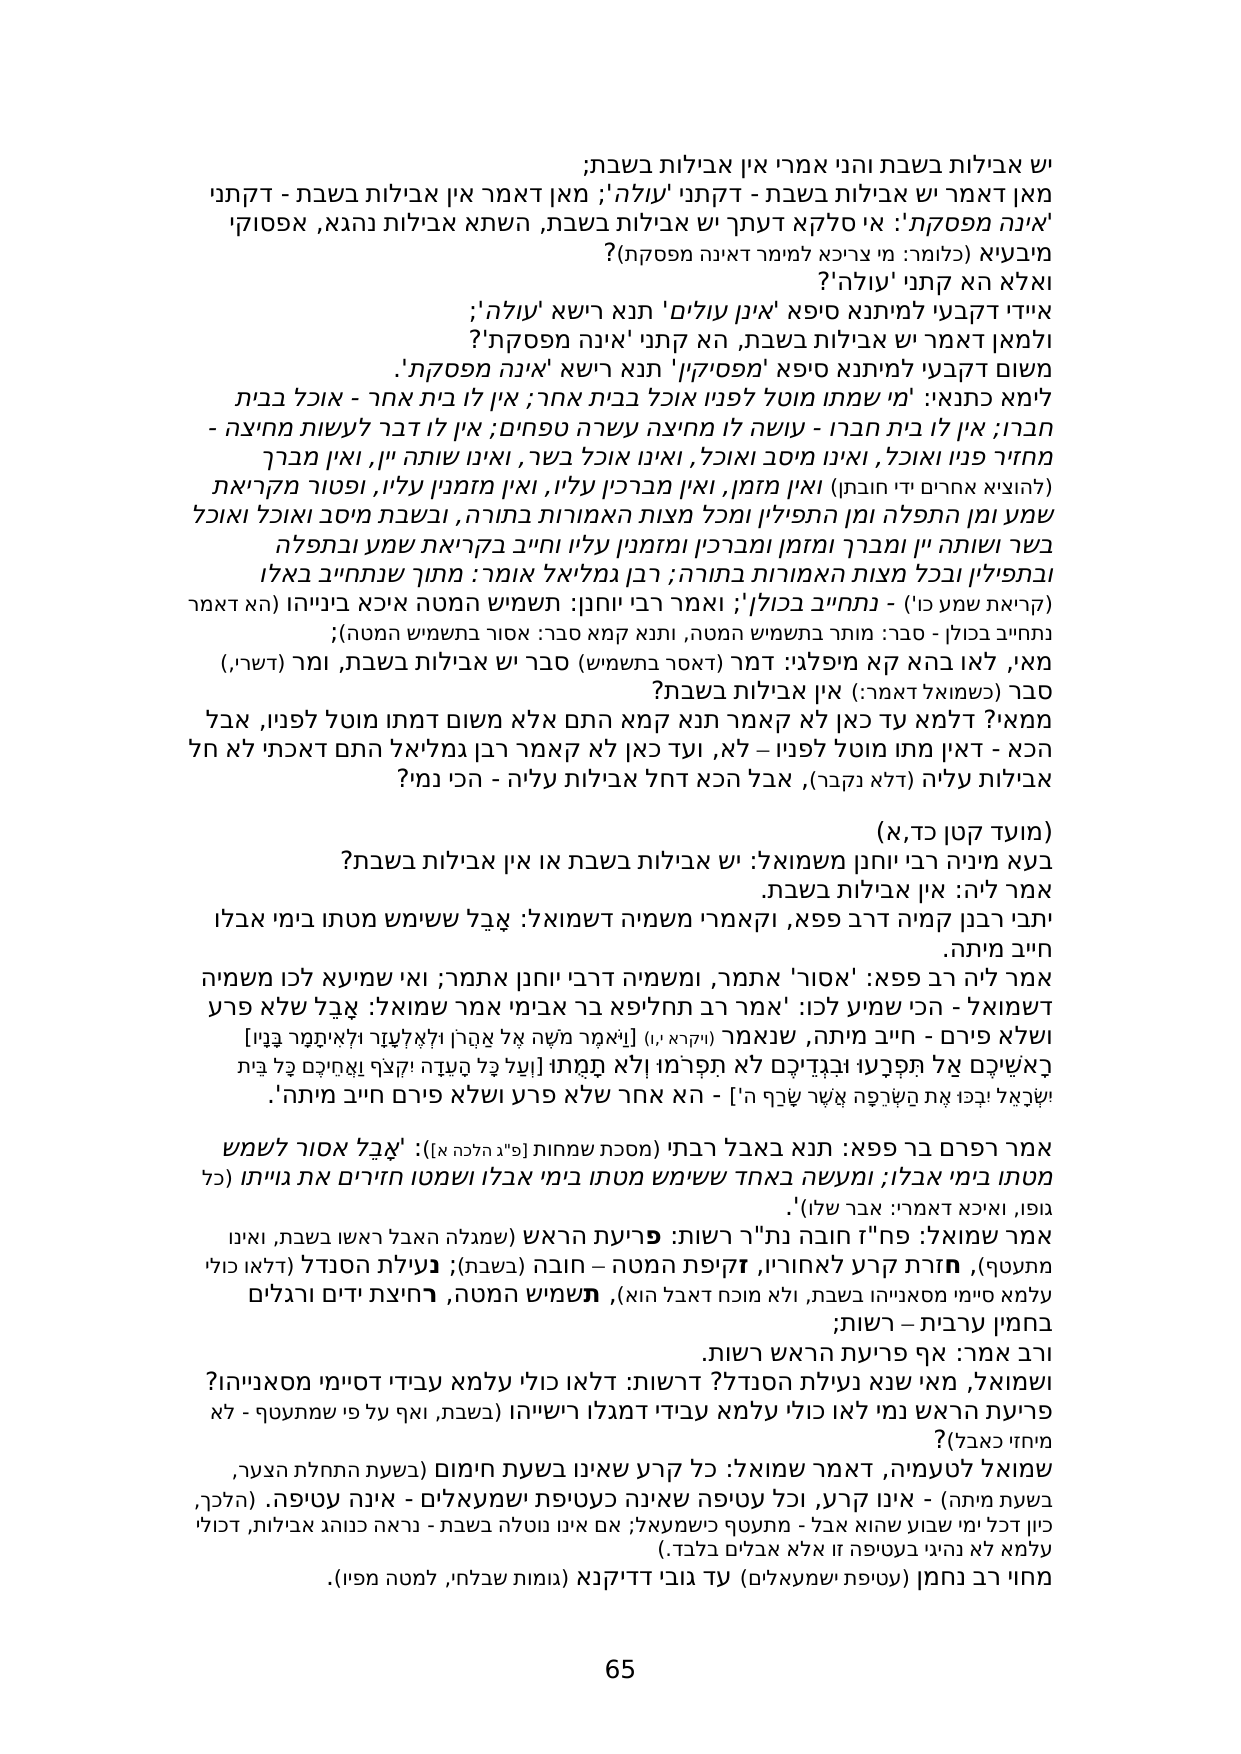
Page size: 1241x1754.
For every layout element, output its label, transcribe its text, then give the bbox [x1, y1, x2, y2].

text מחוי רב נחמן (עטיפת ישמעאלים) עד גובי דדיקנא (גומות שבלחי, למטה מפיו). [187, 1562, 1053, 1591]
text לימא כתנאי: 'מי שמתו מוטל לפניו אוכל בבית אחר; אין לו בית אחר - אוכל בבית חברו; אין לו בית חברו - עושה לו מחיצה עשרה טפחים; אין לו דבר לעשות מחיצה - מחזיר פניו ואוכל, ואינו מיסב ואוכל, ואינו אוכל בשר, ואינו שותה יין, ואין מברך (להוציא אחרים ידי חובתן) ואין מזמן, ואין מברכין עליו, ואין מזמנין עליו, ופטור מקריאת שמע ומן התפלה ומן התפילין ומכל מצות האמורות בתורה, ובשבת מיסב ואוכל ואוכל בשר ושותה יין ומברך ומזמן ומברכין ומזמנין עליו וחייב בקריאת שמע ובתפלה ובתפילין ובכל מצות האמורות בתורה; רבן גמליאל אומר: מתוך שנתחייב באלו (קריאת שמע כו') - נתחייב בכולן'; ואמר רבי יוחנן: תשמיש המטה איכא בינייהו (הא דאמר נתחייב בכולן - סבר: מותר בתשמיש המטה, ותנא קמא סבר: אסור בתשמיש המטה); [187, 383, 1053, 647]
text אמר שמואל: פח"ז חובה נת"ר רשות: פריעת הראש (שמגלה האבל ראשו בשבת, ואינו מתעטף), חזרת קרע לאחוריו, זקיפת המטה – חובה (בשבת); נעילת הסנדל (דלאו כולי עלמא סיימי מסאנייהו בשבת, ולא מוכח דאבל הוא), תשמיש המטה, רחיצת ידים ורגלים בחמין ערבית – רשות; [187, 1221, 1053, 1338]
text אמר רפרם בר פפא: תנא באבל רבתי (מסכת שמחות [פ"ג הלכה א]): 'אָבֵל אסור לשמש מטתו בימי אבלו; ומעשה באחד ששימש מטתו בימי אבלו ושמטו חזירים את גוייתו (כל גופו, ואיכא דאמרי: אבר שלו)'. [187, 1133, 1053, 1221]
text ורב אמר: אף פריעת הראש רשות. [187, 1338, 1053, 1367]
text ולמאן דאמר יש אבילות בשבת, הא קתני 'אינה מפסקת'? [187, 325, 1053, 354]
text יתבי רבנן קמיה דרב פפא, וקאמרי משמיה דשמואל: אָבֵל ששימש מטתו בימי אבלו חייב מיתה. [187, 904, 1053, 963]
text יש אבילות בשבת והני אמרי אין אבילות בשבת; [187, 150, 1053, 179]
text אמר ליה רב פפא: 'אסור' אתמר, ומשמיה דרבי יוחנן אתמר; ואי שמיעא לכו משמיה דשמואל - הכי שמיע לכו: 'אמר רב תחליפא בר אבימי אמר שמואל: אָבֵל שלא פרע ושלא פירם - חייב מיתה, שנאמר (ויקרא י,ו) [וַיֹּאמֶר מֹשֶׁה אֶל אַהֲרֹן וּלְאֶלְעָזָר וּלְאִיתָמָר בָּנָיו] רָאשֵׁיכֶם אַל תִּפְרָעוּ וּבִגְדֵיכֶם לֹא תִפְרֹמוּ וְלֹא תָמֻתוּ [וְעַל כָּל הָעֵדָה יִקְצֹף וַאֲחֵיכֶם כָּל בֵּית יִשְׂרָאֵל יִבְכּוּ אֶת הַשְּׂרֵפָה אֲשֶׁר שָׂרַף ה'] - הא אחר שלא פרע ושלא פירם חייב מיתה'. [187, 963, 1053, 1109]
text משום דקבעי למיתנא סיפא 'מפסיקין' תנא רישא 'אינה מפסקת'. [187, 354, 1053, 383]
text בעא מיניה רבי יוחנן משמואל: יש אבילות בשבת או אין אבילות בשבת? [187, 846, 1053, 875]
text איידי דקבעי למיתנא סיפא 'אינן עולים' תנא רישא 'עולה'; [187, 296, 1053, 325]
text ושמואל, מאי שנא נעילת הסנדל? דרשות: דלאו כולי עלמא עבידי דסיימי מסאנייהו? פריעת הראש נמי לאו כולי עלמא עבידי דמגלו רישייהו (בשבת, ואף על פי שמתעטף - לא מיחזי כאבל)? [187, 1367, 1053, 1454]
text אמר ליה: אין אבילות בשבת. [187, 875, 1053, 904]
text (מועד קטן כד,א) [187, 817, 1053, 846]
text מאי, לאו בהא קא מיפלגי: דמר (דאסר בתשמיש) סבר יש אבילות בשבת, ומר (דשרי,) סבר (כשמואל דאמר:) אין אבילות בשבת? [187, 647, 1053, 705]
text ממאי? דלמא עד כאן לא קאמר תנא קמא התם אלא משום דמתו מוטל לפניו, אבל הכא - דאין מתו מוטל לפניו – לא, ועד כאן לא קאמר רבן גמליאל התם דאכתי לא חל אבילות עליה (דלא נקבר), אבל הכא דחל אבילות עליה - הכי נמי? [187, 705, 1053, 793]
text ואלא הא קתני 'עולה'? [187, 267, 1053, 296]
text שמואל לטעמיה, דאמר שמואל: כל קרע שאינו בשעת חימום (בשעת התחלת הצער, בשעת מיתה) - אינו קרע, וכל עטיפה שאינה כעטיפת ישמעאלים - אינה עטיפה. (הלכך, כיון דכל ימי שבוע שהוא אבל - מתעטף כישמעאל; אם אינו נוטלה בשבת - נראה כנוהג אבילות, דכולי עלמא לא נהיגי בעטיפה זו אלא אבלים בלבד.) [187, 1454, 1053, 1562]
text מאן דאמר יש אבילות בשבת - דקתני 'עולה'; מאן דאמר אין אבילות בשבת - דקתני 'אינה מפסקת': אי סלקא דעתך יש אבילות בשבת, השתא אבילות נהגא, אפסוקי מיבעיא (כלומר: מי צריכא למימר דאינה מפסקת)? [187, 179, 1053, 267]
